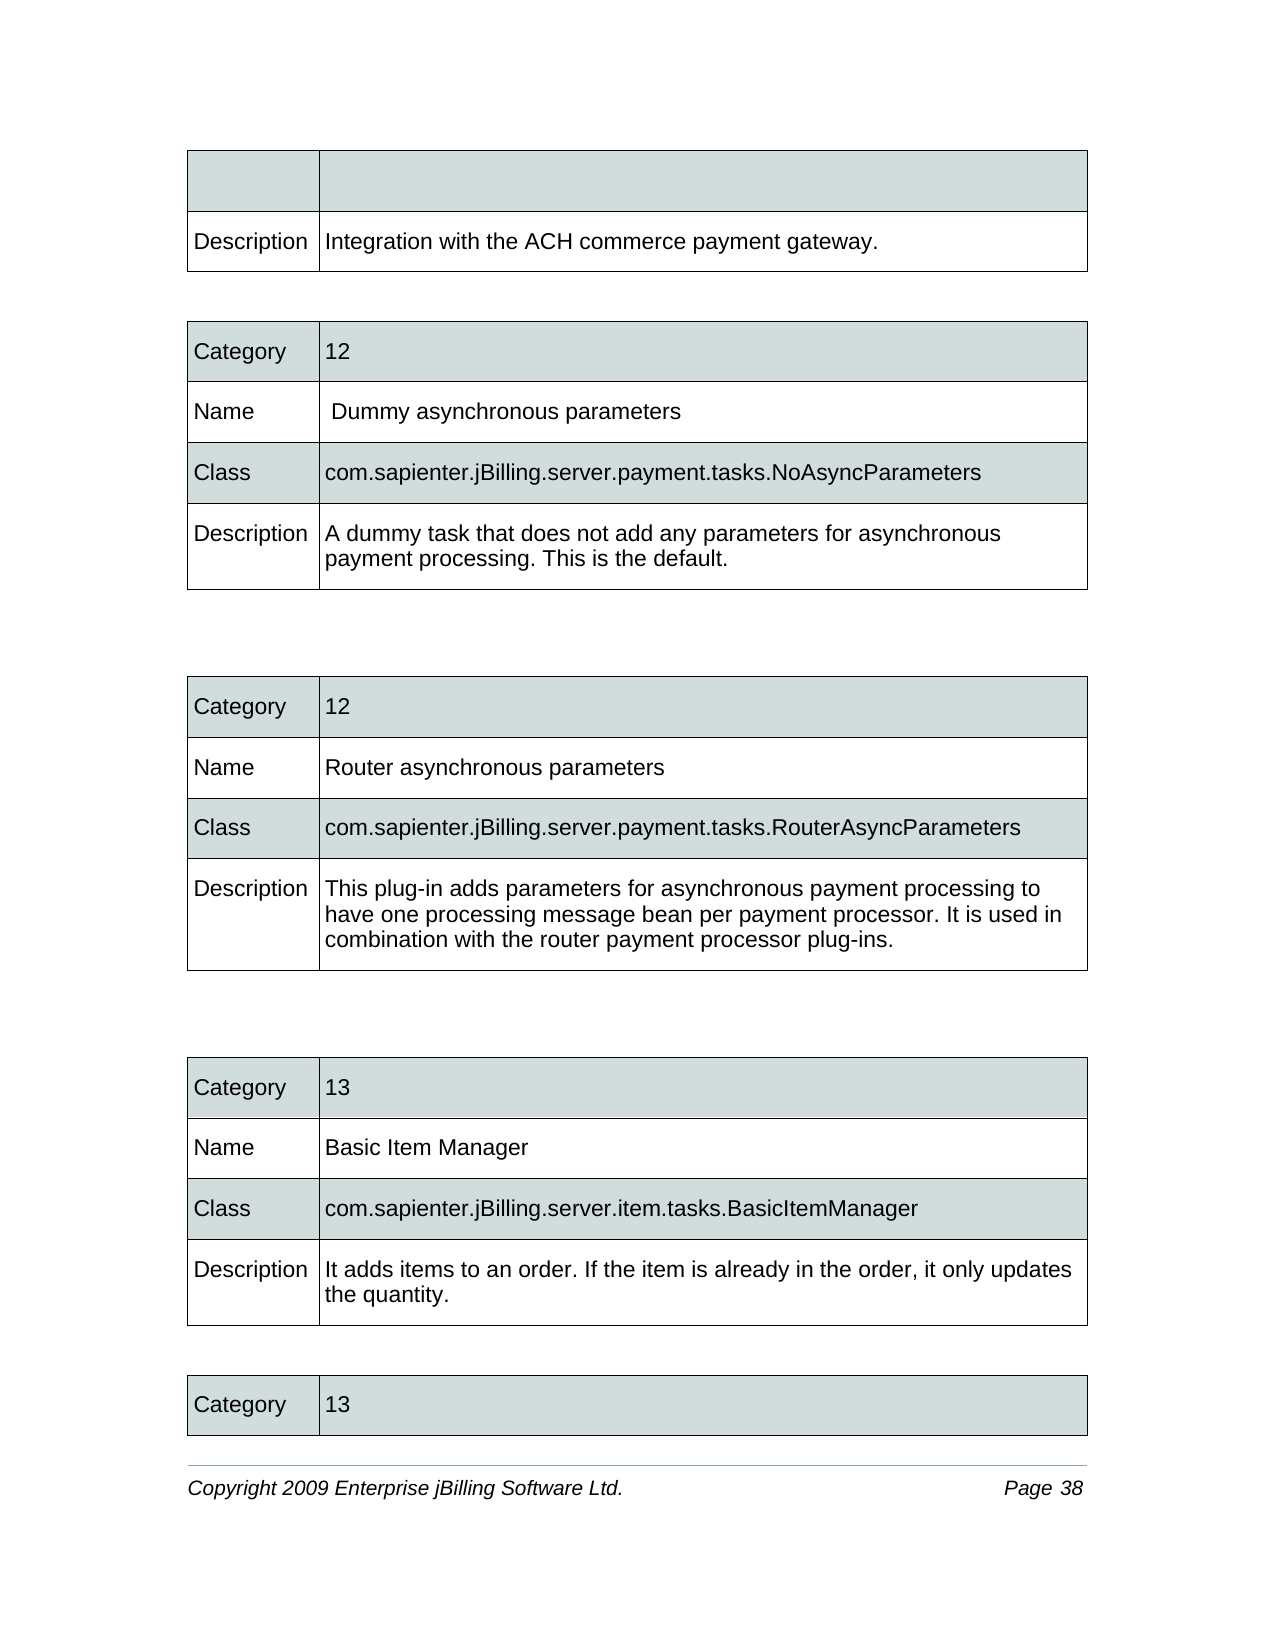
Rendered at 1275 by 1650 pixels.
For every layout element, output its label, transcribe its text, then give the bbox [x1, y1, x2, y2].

table_cell Description [188, 504, 319, 589]
table_cell [320, 151, 1087, 211]
table_header 12 [320, 322, 1087, 381]
table_header 13 [320, 1058, 1087, 1117]
table_cell Name [188, 1119, 319, 1178]
table_header Category [188, 322, 319, 381]
table_cell Class [188, 799, 319, 858]
table_cell Dummy asynchronous parameters [320, 382, 1087, 442]
table_header Category [188, 1058, 319, 1117]
table_cell com.sapienter.jBilling.server.item.tasks.BasicItemManager [320, 1179, 1087, 1239]
table_header 13 [320, 1376, 1087, 1435]
table_cell Description [188, 212, 319, 271]
table_cell It adds items to an order. If the item is already in the order, it only updates the quantity. [320, 1240, 1087, 1325]
table_cell Class [188, 1179, 319, 1239]
table_cell com.sapienter.jBilling.server.payment.tasks.NoAsyncParameters [320, 443, 1087, 503]
table_header Category [188, 1376, 319, 1435]
table_cell Name [188, 738, 319, 797]
table_cell Router asynchronous parameters [320, 738, 1087, 797]
table_cell com.sapienter.jBilling.server.payment.tasks.RouterAsyncParameters [320, 799, 1087, 858]
table_cell A dummy task that does not add any parameters for asynchronous payment processing. This is the default. [320, 504, 1087, 589]
table_cell This plug-in adds parameters for asynchronous payment processing to have one processing message bean per payment processor. It is used in combination with the router payment processor plug-ins. [320, 859, 1087, 970]
table_cell Integration with the ACH commerce payment gateway. [320, 212, 1087, 271]
table_header Category [188, 677, 319, 737]
table_cell Description [188, 859, 319, 970]
table_cell Basic Item Manager [320, 1119, 1087, 1178]
table_cell Name [188, 382, 319, 442]
table_header 12 [320, 677, 1087, 737]
table_cell Description [188, 1240, 319, 1325]
table_cell [188, 151, 319, 211]
table_cell Class [188, 443, 319, 503]
